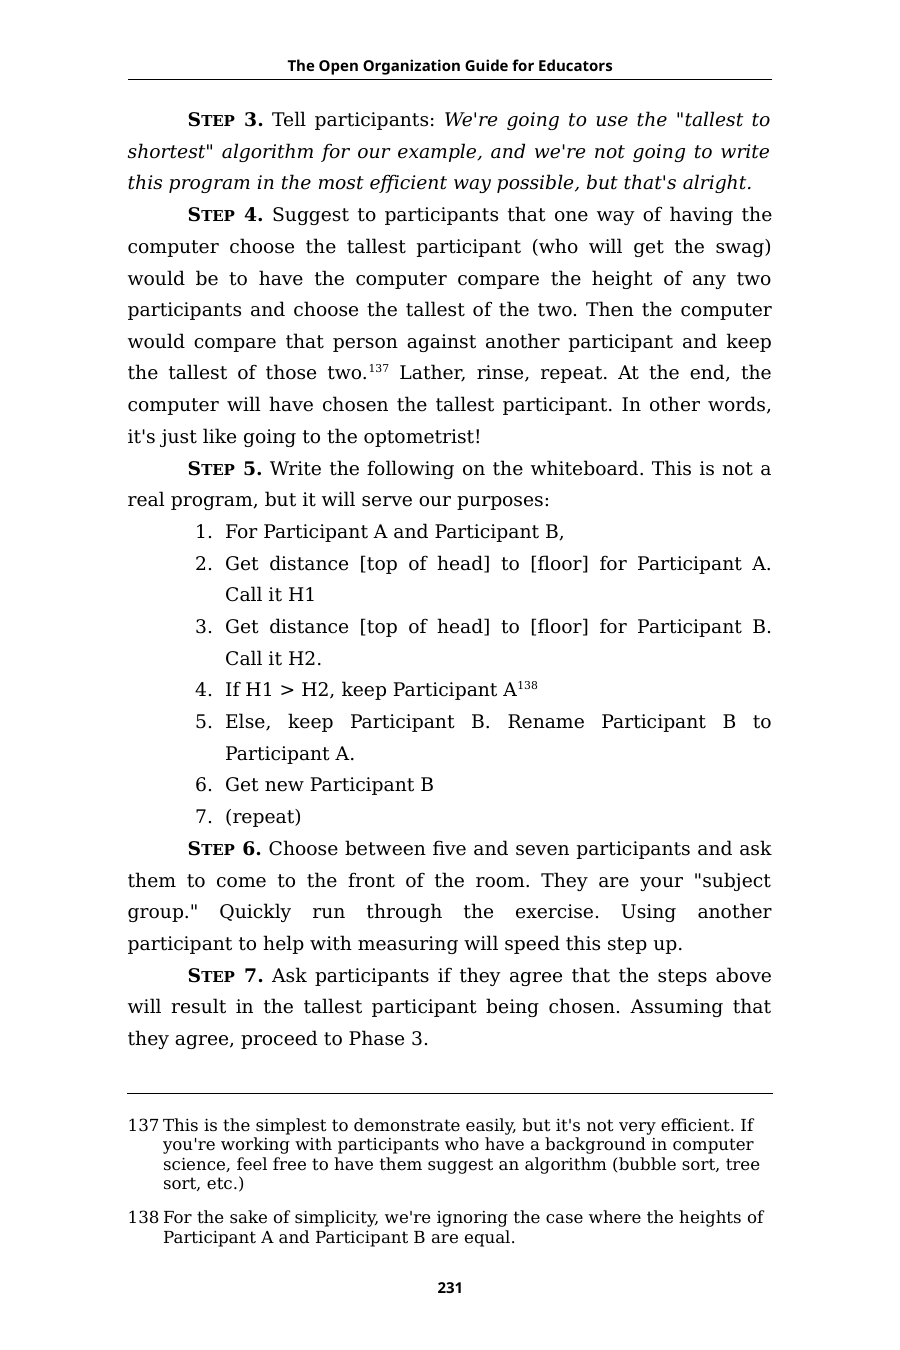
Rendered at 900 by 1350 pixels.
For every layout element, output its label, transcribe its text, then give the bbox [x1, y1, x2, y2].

list Get new Participant B [195, 774, 772, 796]
text This is the simplest to demonstrate easily, but it's not very efficient. If you're working with participants who have a background in computer science, feel free to have them suggest an algorithm (bubble sort, tree sort, etc.) [127, 1116, 772, 1193]
list If H1 > H2, keep Participant A [195, 679, 772, 701]
list (repeat) [195, 806, 772, 828]
text Step 5. Write the following on the whiteboard. This is not a real program, but it will serve our purposes: [127, 457, 772, 511]
text Step 7. Ask participants if they agree that the steps above will result in the tallest participant being chosen. Assuming that they agree, proceed to Phase 3. [127, 964, 772, 1050]
list For the sake of simplicity, we're ignoring the case where the heights of Participant A and Participant B are equal. [127, 1208, 772, 1247]
list Else, keep Participant B. Rename Participant B to Participant A. [195, 711, 772, 764]
text Step 6. Choose between five and seven participants and ask them to come to the front of the room. They are your "subject group." Quickly run through the exercise. Using another participant to help with measuring will speed this step up. [127, 838, 772, 955]
list Get distance [top of head] to [floor] for Participant A. Call it H1 [195, 553, 772, 606]
text Step 4. Suggest to participants that one way of having the computer choose the tallest participant (who will get the swag) would be to have the computer compare the height of any two participants and choose the tallest of the two. Then the computer would compare that person against another participant and keep the tallest of those two. Lather, rinse, repeat. At the end, the computer will have chosen the tallest participant. In other words, it's just like going to the optometrist! [127, 204, 772, 448]
list Get distance [top of head] to [floor] for Participant B. Call it H2. [195, 616, 772, 669]
list For Participant A and Participant B, [195, 521, 772, 543]
text Step 3. Tell participants: We're going to use the "tallest to shortest" algorithm for our example, and we're not going to write this program in the most efficient way possible, but that's alright. [127, 109, 772, 194]
